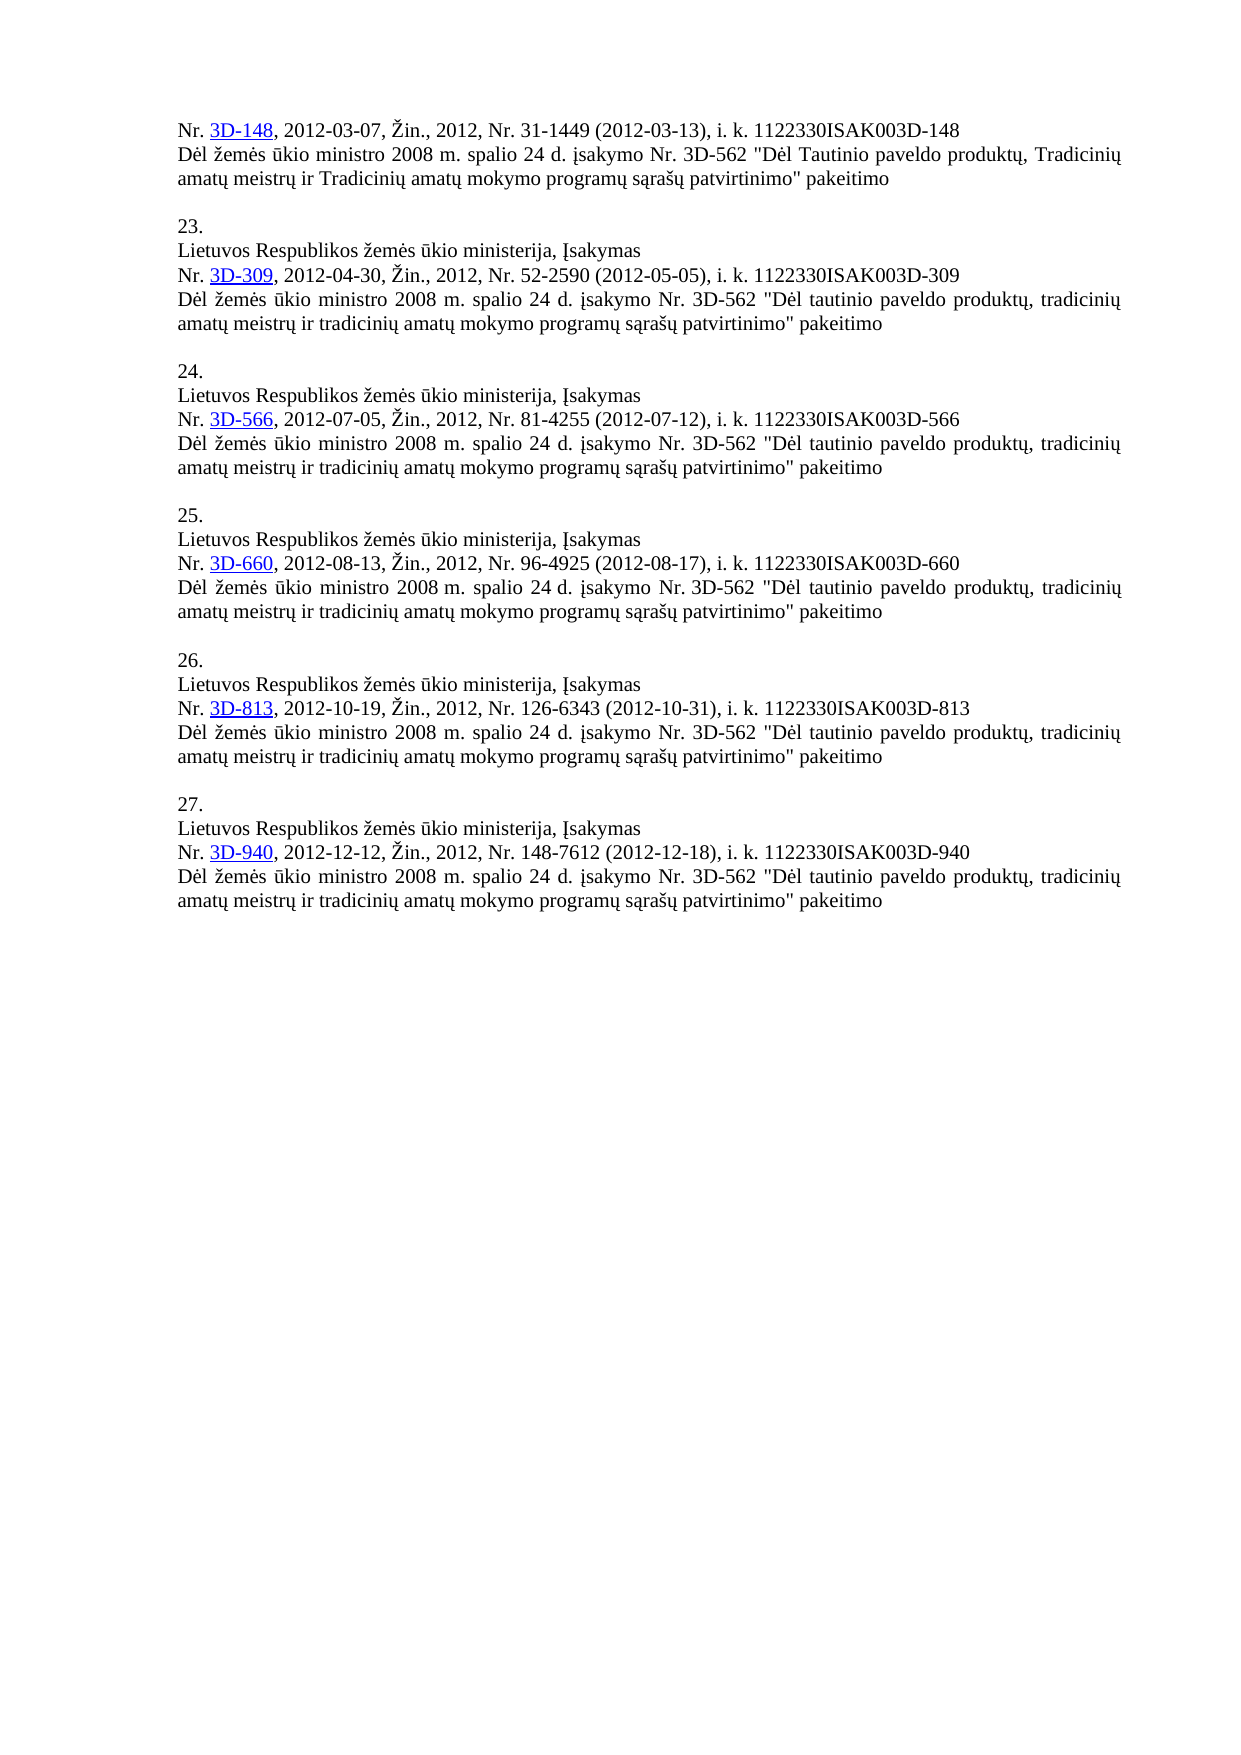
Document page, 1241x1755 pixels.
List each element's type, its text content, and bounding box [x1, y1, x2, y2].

text Nr. 3D-566, 2012-07-05, Žin., 2012, Nr. 81-4255 (2012-07-12), i. k. 1122330ISAK003D-566 [177, 407, 1122, 431]
text 26. [177, 647, 1122, 672]
text 23. [177, 214, 1122, 238]
text Dėl žemės ūkio ministro 2008 m. spalio 24 d. įsakymo Nr. 3D-562 "Dėl Tautinio paveldo produktų, Tradicinių amatų meistrų ir Tradicinių amatų mokymo programų sąrašų patvirtinimo" pakeitimo [177, 142, 1122, 190]
text Nr. 3D-148, 2012-03-07, Žin., 2012, Nr. 31-1449 (2012-03-13), i. k. 1122330ISAK003D-148 [177, 118, 1122, 142]
text Lietuvos Respublikos žemės ūkio ministerija, Įsakymas [177, 527, 1122, 551]
text Nr. 3D-660, 2012-08-13, Žin., 2012, Nr. 96-4925 (2012-08-17), i. k. 1122330ISAK003D-660 [177, 551, 1122, 575]
text Dėl žemės ūkio ministro 2008 m. spalio 24 d. įsakymo Nr. 3D-562 "Dėl tautinio paveldo produktų, tradicinių amatų meistrų ir tradicinių amatų mokymo programų sąrašų patvirtinimo" pakeitimo [177, 287, 1122, 335]
text Nr. 3D-309, 2012-04-30, Žin., 2012, Nr. 52-2590 (2012-05-05), i. k. 1122330ISAK003D-309 [177, 262, 1122, 287]
text Dėl žemės ūkio ministro 2008 m. spalio 24 d. įsakymo Nr. 3D-562 "Dėl tautinio paveldo produktų, tradicinių amatų meistrų ir tradicinių amatų mokymo programų sąrašų patvirtinimo" pakeitimo [177, 575, 1122, 623]
text Lietuvos Respublikos žemės ūkio ministerija, Įsakymas [177, 383, 1122, 407]
text Dėl žemės ūkio ministro 2008 m. spalio 24 d. įsakymo Nr. 3D-562 "Dėl tautinio paveldo produktų, tradicinių amatų meistrų ir tradicinių amatų mokymo programų sąrašų patvirtinimo" pakeitimo [177, 720, 1122, 768]
text 27. [177, 792, 1122, 816]
text Nr. 3D-813, 2012-10-19, Žin., 2012, Nr. 126-6343 (2012-10-31), i. k. 1122330ISAK003D-813 [177, 696, 1122, 720]
text Nr. 3D-940, 2012-12-12, Žin., 2012, Nr. 148-7612 (2012-12-18), i. k. 1122330ISAK003D-940 [177, 840, 1122, 864]
text Dėl žemės ūkio ministro 2008 m. spalio 24 d. įsakymo Nr. 3D-562 "Dėl tautinio paveldo produktų, tradicinių amatų meistrų ir tradicinių amatų mokymo programų sąrašų patvirtinimo" pakeitimo [177, 864, 1122, 912]
text Lietuvos Respublikos žemės ūkio ministerija, Įsakymas [177, 816, 1122, 840]
text Dėl žemės ūkio ministro 2008 m. spalio 24 d. įsakymo Nr. 3D-562 "Dėl tautinio paveldo produktų, tradicinių amatų meistrų ir tradicinių amatų mokymo programų sąrašų patvirtinimo" pakeitimo [177, 431, 1122, 479]
text Lietuvos Respublikos žemės ūkio ministerija, Įsakymas [177, 238, 1122, 262]
text 25. [177, 503, 1122, 527]
text 24. [177, 359, 1122, 383]
text Lietuvos Respublikos žemės ūkio ministerija, Įsakymas [177, 672, 1122, 696]
